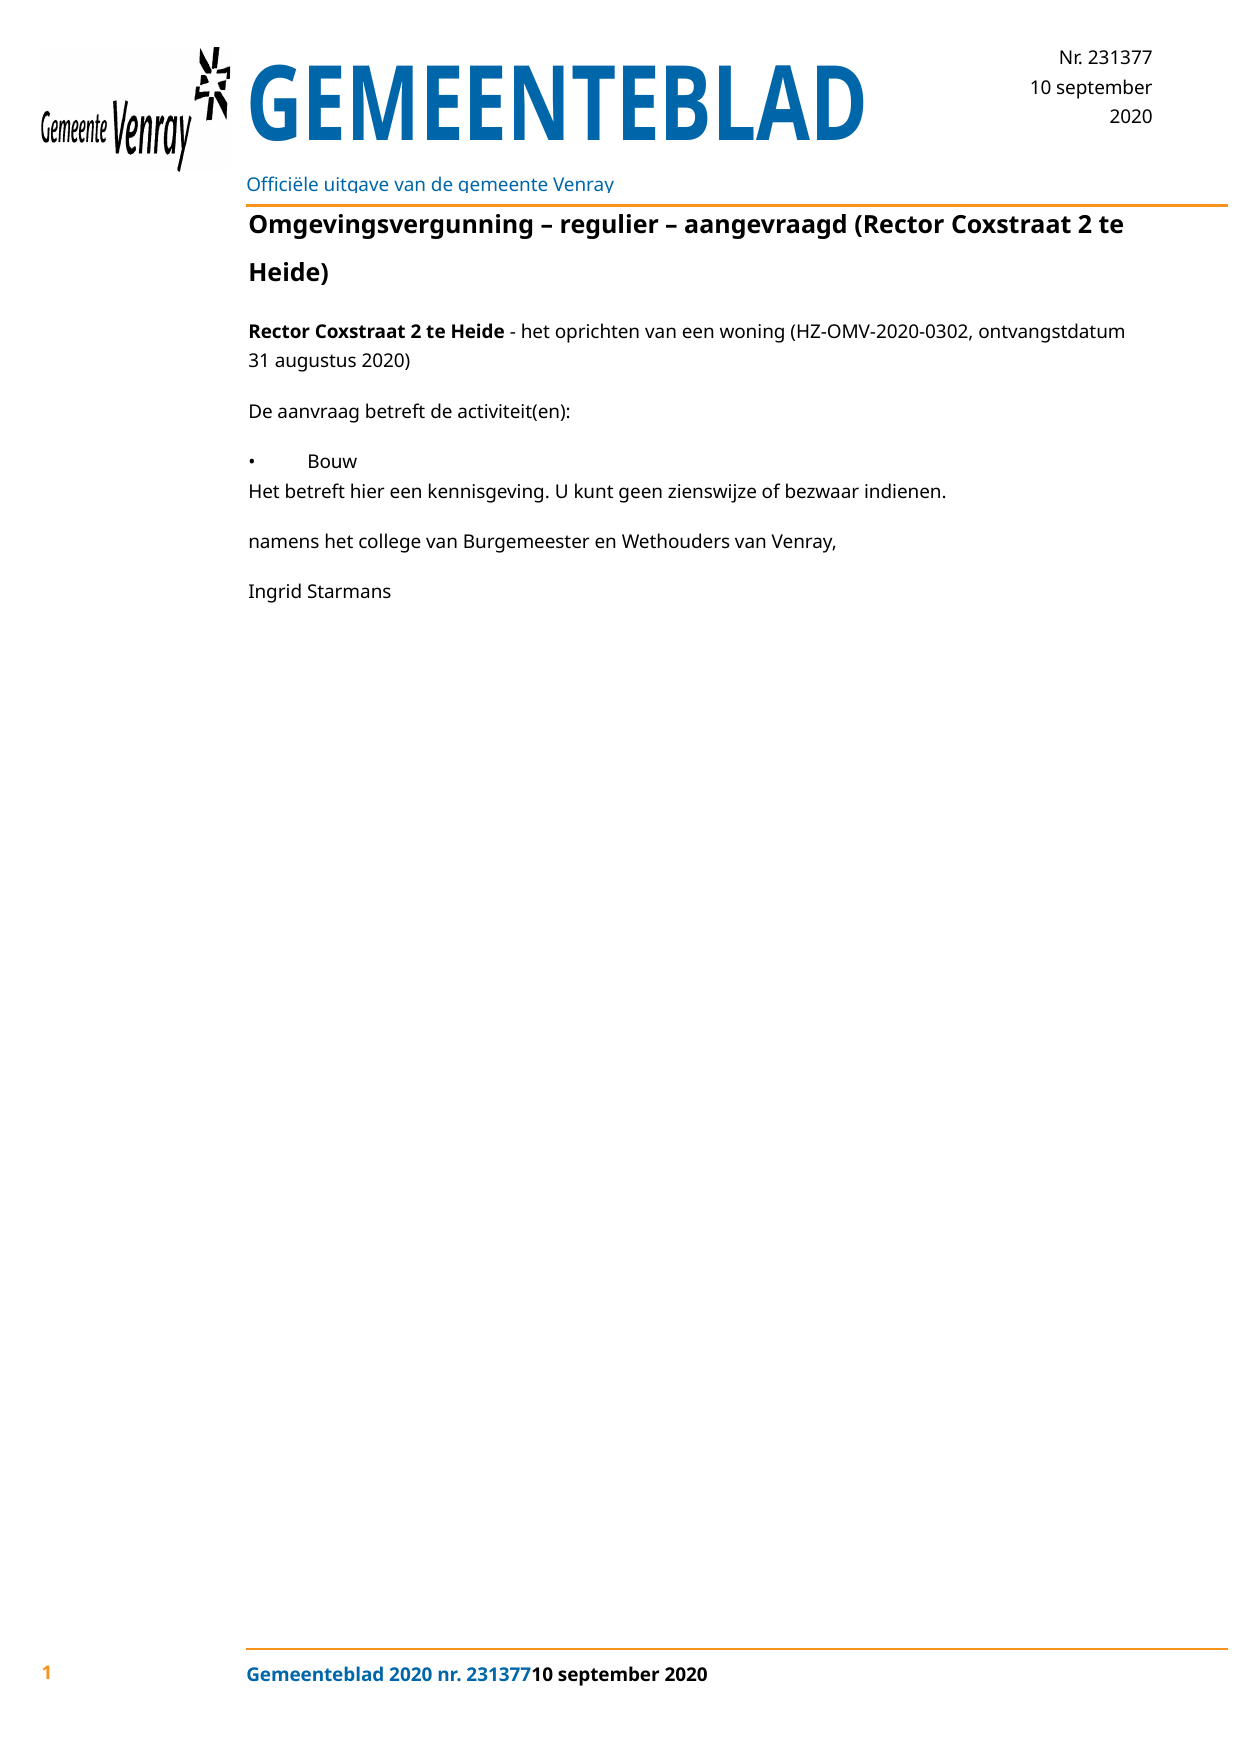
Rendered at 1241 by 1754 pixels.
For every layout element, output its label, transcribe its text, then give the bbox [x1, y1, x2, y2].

text Omgevingsvergunning – regulier – aangevraagd (Rector Coxstraat 2 te Heide) [248, 207, 1152, 288]
text Ingrid Starmans [248, 579, 1152, 604]
list Bouw [248, 448, 1152, 474]
text De aanvraag betreft de activiteit(en): [248, 398, 1152, 424]
text Rector Coxstraat 2 te Heide - het oprichten van een woning (HZ-OMV-2020-0302, ontvangstdatum 31 augustus 2020) [248, 318, 1152, 373]
picture [41, 47, 231, 172]
text namens het college van Burgemeester en Wethouders van Venray, [248, 528, 1152, 554]
text Het betreft hier een kennisgeving. U kunt geen zienswijze of bezwaar indienen. [248, 478, 1152, 504]
